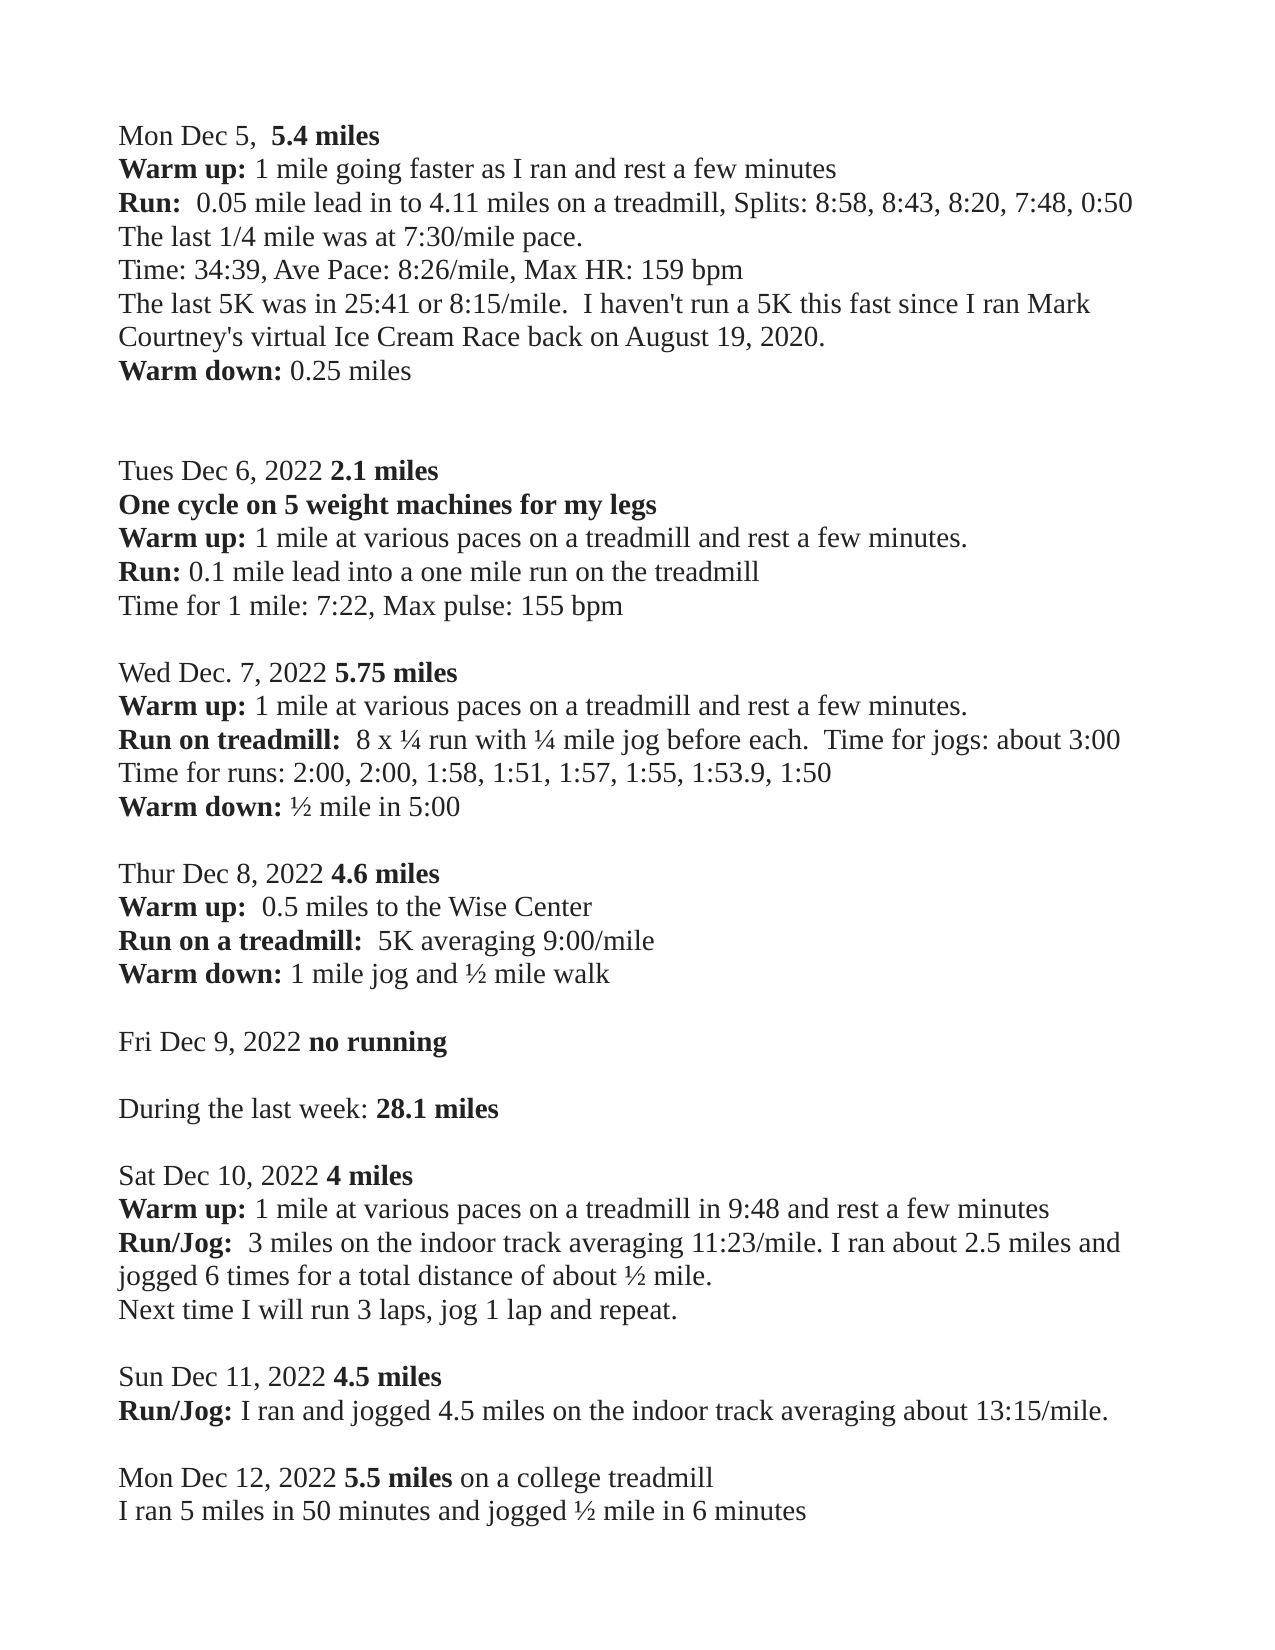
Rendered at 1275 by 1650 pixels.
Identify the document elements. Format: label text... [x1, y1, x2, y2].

text Wed Dec. 7, 2022 5.75 miles [118, 655, 1161, 688]
text Time: 34:39, Ave Pace: 8:26/mile, Max HR: 159 bpm [118, 252, 1161, 286]
text Run on treadmill: 8 x ¼ run with ¼ mile jog before each. Time for jogs: about 3:00 [118, 722, 1161, 755]
text Run: 0.05 mile lead in to 4.11 miles on a treadmill, Splits: 8:58, 8:43, 8:20, 7:48, 0:50 [118, 185, 1161, 219]
text Warm up: 0.5 miles to the Wise Center [118, 889, 1161, 923]
text Warm up: 1 mile going faster as I ran and rest a few minutes [118, 152, 1161, 185]
text Warm down: ½ mile in 5:00 [118, 789, 1161, 822]
text Time for 1 mile: 7:22, Max pulse: 155 bpm [118, 588, 1161, 621]
text Time for runs: 2:00, 2:00, 1:58, 1:51, 1:57, 1:55, 1:53.9, 1:50 [118, 755, 1161, 789]
text Warm down: 0.25 miles [118, 353, 1161, 386]
text Warm up: 1 mile at various paces on a treadmill and rest a few minutes. [118, 521, 1161, 554]
text Warm down: 1 mile jog and ½ mile walk [118, 957, 1161, 990]
text Run on a treadmill: 5K averaging 9:00/mile [118, 923, 1161, 957]
text Warm up: 1 mile at various paces on a treadmill and rest a few minutes. [118, 688, 1161, 722]
text Mon Dec 12, 2022 5.5 miles on a college treadmill [118, 1460, 1161, 1493]
text Next time I will run 3 laps, jog 1 lap and repeat. [118, 1292, 1161, 1326]
text Fri Dec 9, 2022 no running [118, 1024, 1161, 1057]
text Tues Dec 6, 2022 2.1 miles [118, 453, 1161, 487]
text The last 5K was in 25:41 or 8:15/mile. I haven't run a 5K this fast since I ran Mark Courtney's virtual Ice Cream Race back on August 19, 2020. [118, 286, 1161, 353]
text Run: 0.1 mile lead into a one mile run on the treadmill [118, 554, 1161, 588]
text I ran 5 miles in 50 minutes and jogged ½ mile in 6 minutes [118, 1493, 1161, 1527]
text The last 1/4 mile was at 7:30/mile pace. [118, 219, 1161, 252]
text Run/Jog: 3 miles on the indoor track averaging 11:23/mile. I ran about 2.5 miles and jogged 6 times for a total distance of about ½ mile. [118, 1225, 1161, 1292]
text Warm up: 1 mile at various paces on a treadmill in 9:48 and rest a few minutes [118, 1191, 1161, 1225]
text Run/Jog: I ran and jogged 4.5 miles on the indoor track averaging about 13:15/mile. [118, 1393, 1161, 1426]
text During the last week: 28.1 miles [118, 1091, 1161, 1124]
text Mon Dec 5, 5.4 miles [118, 118, 1161, 152]
text One cycle on 5 weight machines for my legs [118, 487, 1161, 521]
text Thur Dec 8, 2022 4.6 miles [118, 856, 1161, 889]
text Sat Dec 10, 2022 4 miles [118, 1158, 1161, 1191]
text Sun Dec 11, 2022 4.5 miles [118, 1359, 1161, 1393]
